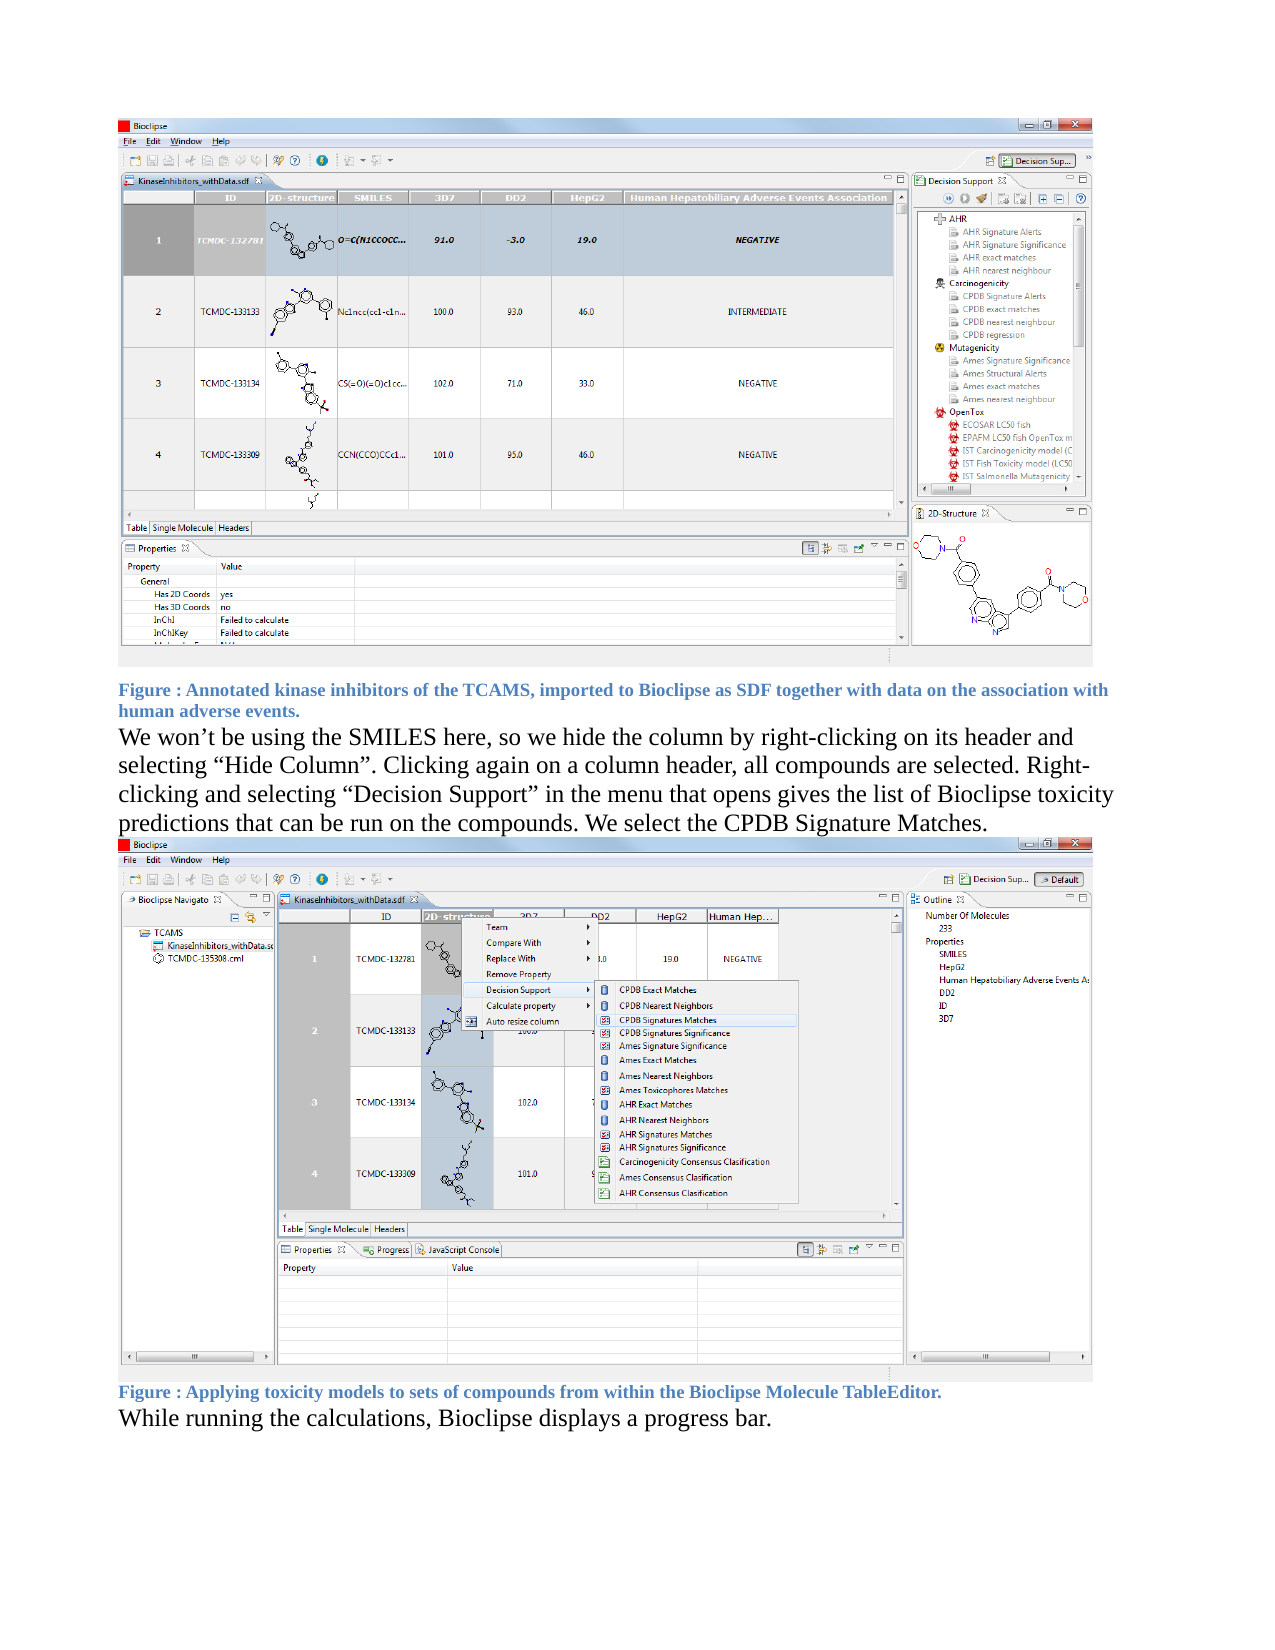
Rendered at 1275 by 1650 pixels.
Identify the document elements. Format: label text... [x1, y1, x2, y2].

text Figure : Applying toxicity models to sets of compounds from within the Bioclipse Molecule TableEditor. [118, 1381, 1157, 1403]
text We won’t be using the SMILES here, so we hide the column by right-clicking on its header and selecting “Hide Column”. Clicking again on a column header, all compounds are selected. Right-clicking and selecting “Decision Support” in the menu that opens gives the list of Bioclipse toxicity predictions that can be run on the compounds. We select the CPDB Signature Matches. [118, 722, 1157, 837]
text Figure : Annotated kinase inhibitors of the TCAMS, imported to Bioclipse as SDF together with data on the association with human adverse events. [118, 679, 1157, 722]
text While running the calculations, Bioclipse displays a progress bar. [118, 1403, 1157, 1432]
picture [118, 118, 1094, 667]
picture [118, 836, 1094, 1382]
